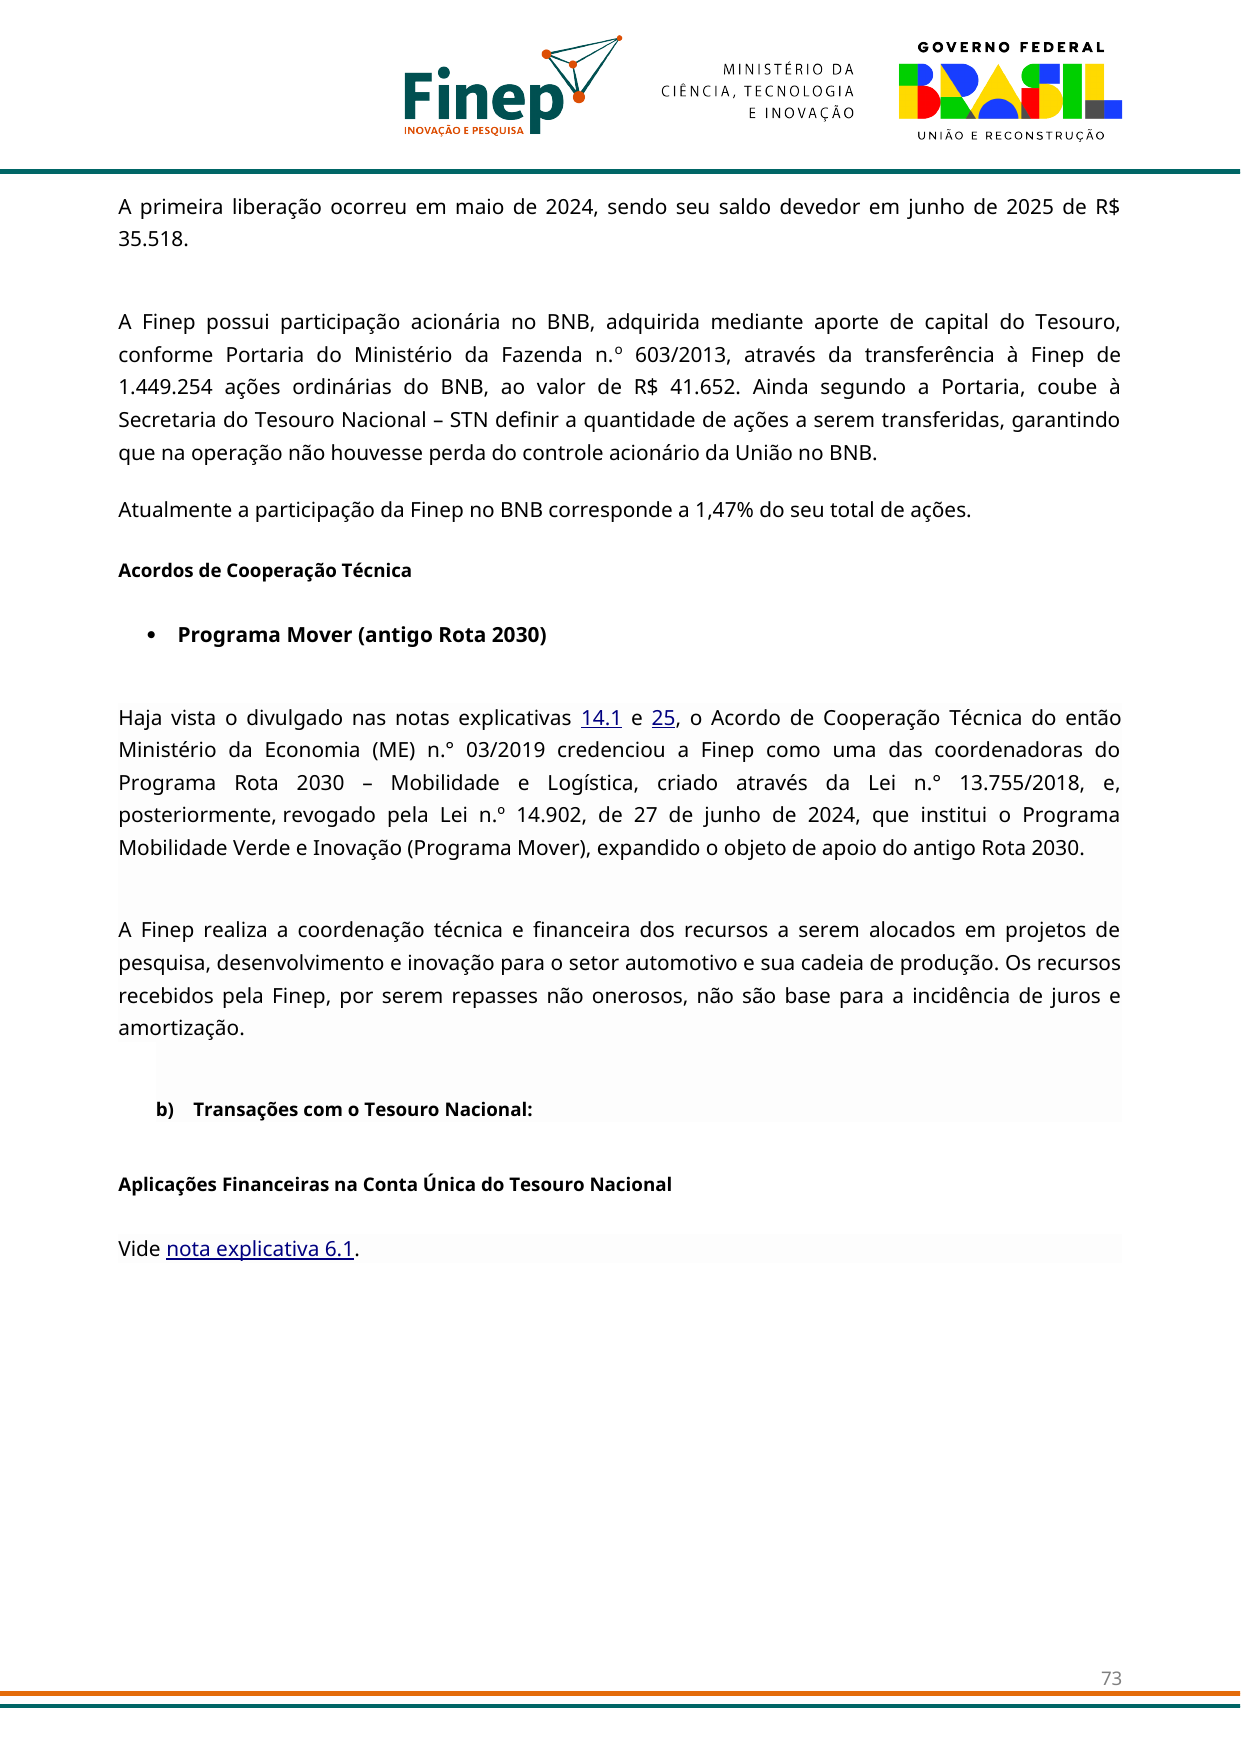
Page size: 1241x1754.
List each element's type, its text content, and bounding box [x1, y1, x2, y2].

list Transações com o Tesouro Nacional: [156, 1096, 1122, 1122]
text Atualmente a participação da Finep no BNB corresponde a 1,47% do seu total de ações. [118, 495, 1122, 524]
text A primeira liberação ocorreu em maio de 2024, sendo seu saldo devedor em junho de 2025 de R$ 35.518. [118, 192, 1122, 253]
list Vide nota explicativa 6.1. [118, 1234, 1122, 1263]
subtitle Aplicações Financeiras na Conta Única do Tesouro Nacional [118, 1171, 1122, 1197]
list A Finep realiza a coordenação técnica e financeira dos recursos a serem alocados em projetos de pesquisa, desenvolvimento e inovação para o setor automotivo e sua cadeia de produção. Os recursos recebidos pela Finep, por serem repasses não onerosos, não são base para a incidência de juros e amortização. [118, 916, 1122, 1042]
list Programa Mover (antigo Rota 2030) [148, 620, 1122, 648]
text A Finep possui participação acionária no BNB, adquirida mediante aporte de capital do Tesouro, conforme Portaria do Ministério da Fazenda n.o 603/2013, através da transferência à Finep de 1.449.254 ações ordinárias do BNB, ao valor de R$ 41.652. Ainda segundo a Portaria, coube à Secretaria do Tesouro Nacional – STN definir a quantidade de ações a serem transferidas, garantindo que na operação não houvesse perda do controle acionário da União no BNB. [118, 307, 1122, 466]
list Haja vista o divulgado nas notas explicativas 14.1 e 25, o Acordo de Cooperação Técnica do então Ministério da Economia (ME) n.° 03/2019 credenciou a Finep como uma das coordenadoras do Programa Rota 2030 – Mobilidade e Logística, criado através da Lei n.° 13.755/2018, e, posteriormente, revogado pela Lei n.º 14.902, de 27 de junho de 2024, que institui o Programa Mobilidade Verde e Inovação (Programa Mover), expandido o objeto de apoio do antigo Rota 2030. [118, 703, 1122, 861]
subtitle Acordos de Cooperação Técnica [118, 557, 1122, 582]
